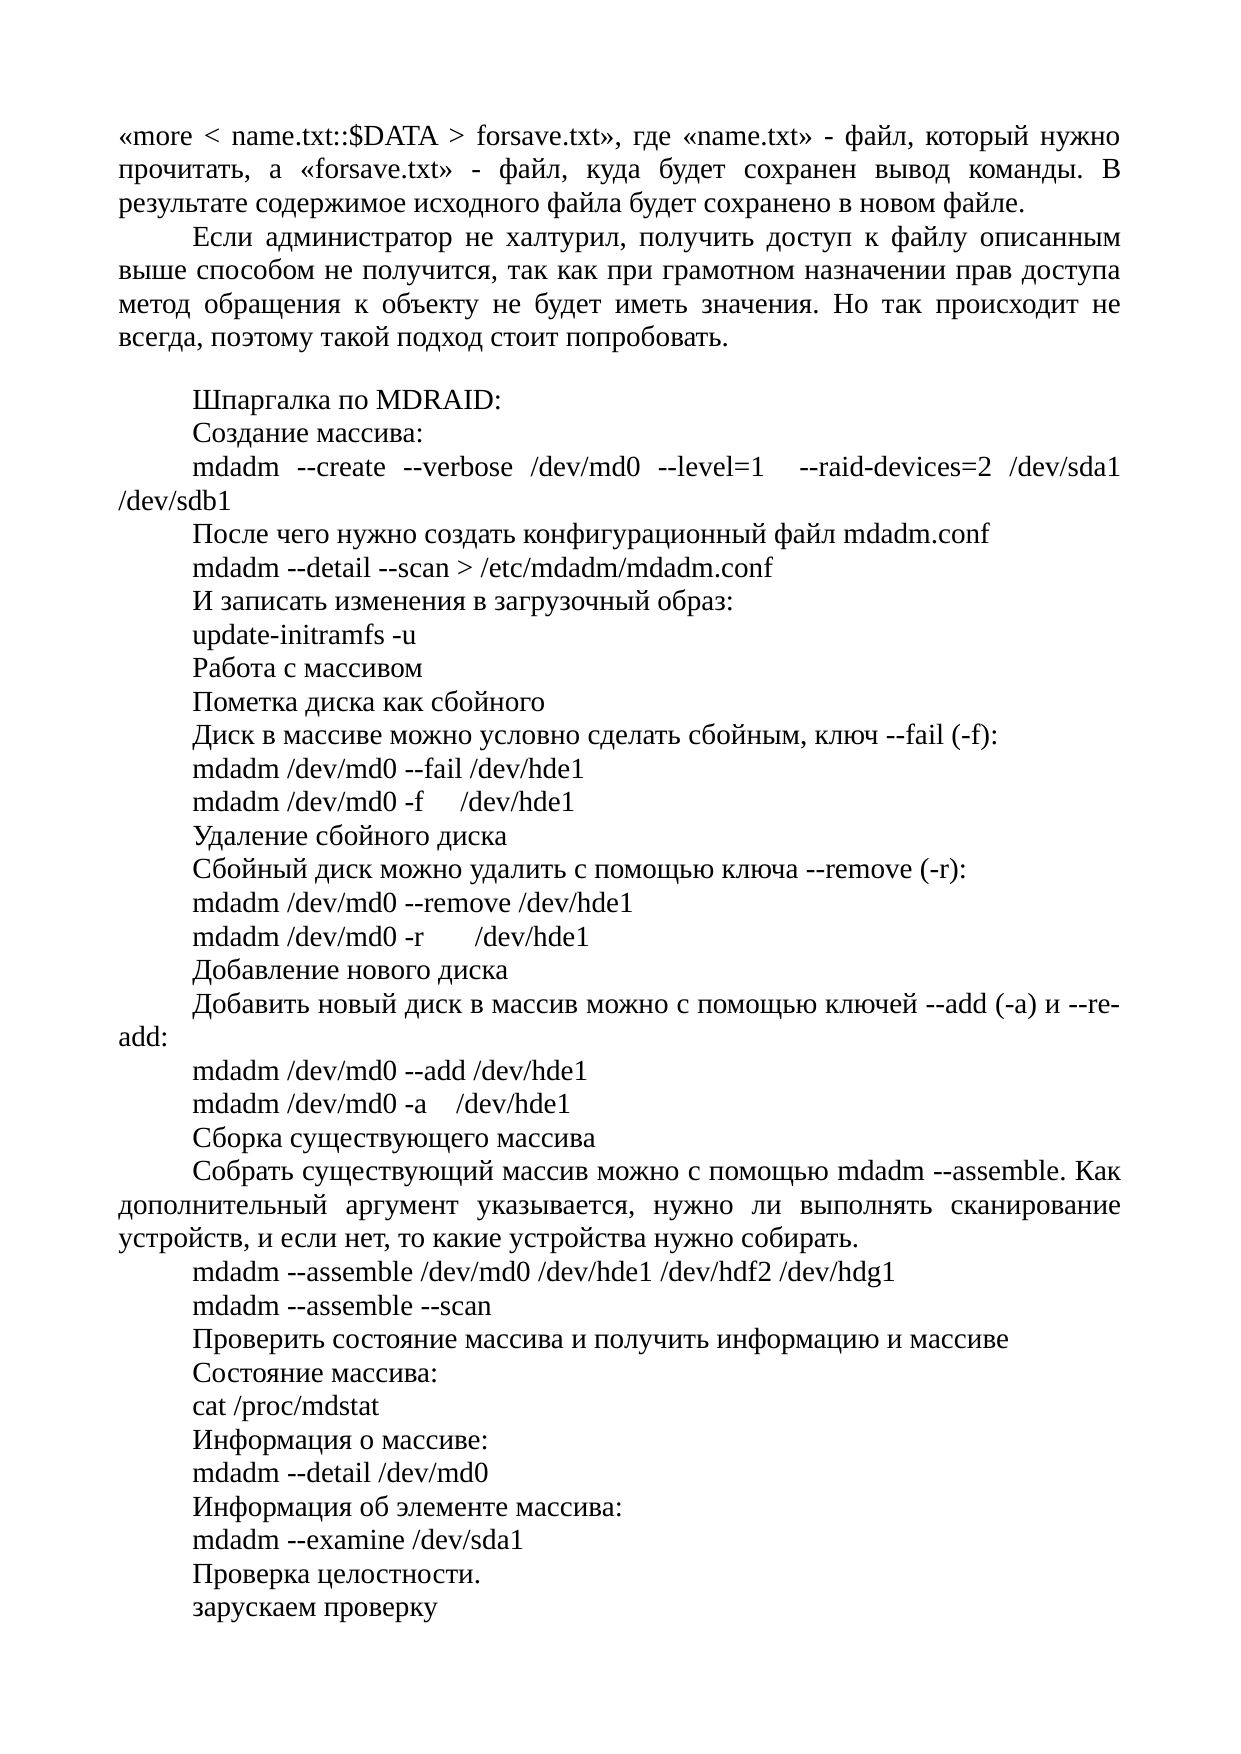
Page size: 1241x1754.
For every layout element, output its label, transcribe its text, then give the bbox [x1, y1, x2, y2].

text зарускаем проверку [118, 1589, 1122, 1623]
text Информация о массиве: [118, 1422, 1122, 1455]
text Добавление нового диска [118, 952, 1122, 986]
text Удаление сбойного диска [118, 818, 1122, 852]
text Если администратор не халтурил, получить доступ к файлу описанным выше способом не получится, так как при грамотном назначении прав доступа метод обращения к объекту не будет иметь значения. Но так происходит не всегда, поэтому такой подход стоит попробовать. [118, 219, 1122, 353]
text mdadm --assemble /dev/md0 /dev/hde1 /dev/hdf2 /dev/hdg1 [118, 1254, 1122, 1288]
text И записать изменения в загрузочный образ: [118, 583, 1122, 617]
text Пометка диска как сбойного [118, 684, 1122, 717]
text Шпаргалка по MDRAID: [118, 382, 1122, 416]
text «more < name.txt::$DATA > forsave.txt», где «name.txt» - файл, который нужно прочитать, а «forsave.txt» - файл, куда будет сохранен вывод команды. В результате содержимое исходного файла будет сохранено в новом файле. [118, 118, 1122, 219]
text mdadm /dev/md0 --fail /dev/hde1 [118, 751, 1122, 784]
text cat /proc/mdstat [118, 1388, 1122, 1422]
text mdadm --detail /dev/md0 [118, 1455, 1122, 1489]
text update-initramfs -u [118, 617, 1122, 650]
text После чего нужно создать конфигурационный файл mdadm.conf [118, 516, 1122, 550]
text mdadm /dev/md0 --add /dev/hde1 [118, 1053, 1122, 1086]
text Добавить новый диск в массив можно с помощью ключей --add (-a) и --re-add: [118, 986, 1122, 1053]
text Создание массива: [118, 416, 1122, 449]
text Сбойный диск можно удалить с помощью ключа --remove (-r): [118, 852, 1122, 885]
text mdadm --create --verbose /dev/md0 --level=1 --raid-devices=2 /dev/sda1 /dev/sdb1 [118, 449, 1122, 516]
text mdadm --examine /dev/sda1 [118, 1522, 1122, 1556]
text Информация об элементе массива: [118, 1489, 1122, 1522]
text Диск в массиве можно условно сделать сбойным, ключ --fail (-f): [118, 717, 1122, 751]
text Проверка целостности. [118, 1556, 1122, 1589]
text mdadm /dev/md0 --remove /dev/hde1 [118, 885, 1122, 919]
text Состояние массива: [118, 1355, 1122, 1388]
text Сборка существующего массива [118, 1120, 1122, 1153]
text mdadm /dev/md0 -a /dev/hde1 [118, 1086, 1122, 1120]
text mdadm --assemble --scan [118, 1288, 1122, 1321]
text mdadm --detail --scan > /etc/mdadm/mdadm.conf [118, 550, 1122, 583]
text mdadm /dev/md0 -f /dev/hde1 [118, 784, 1122, 818]
text Проверить состояние массива и получить информацию и массиве [118, 1321, 1122, 1355]
text Собрать существующий массив можно с помощью mdadm --assemble. Как дополнительный аргумент указывается, нужно ли выполнять сканирование устройств, и если нет, то какие устройства нужно собирать. [118, 1153, 1122, 1254]
text mdadm /dev/md0 -r /dev/hde1 [118, 919, 1122, 952]
text Работа с массивом [118, 650, 1122, 684]
